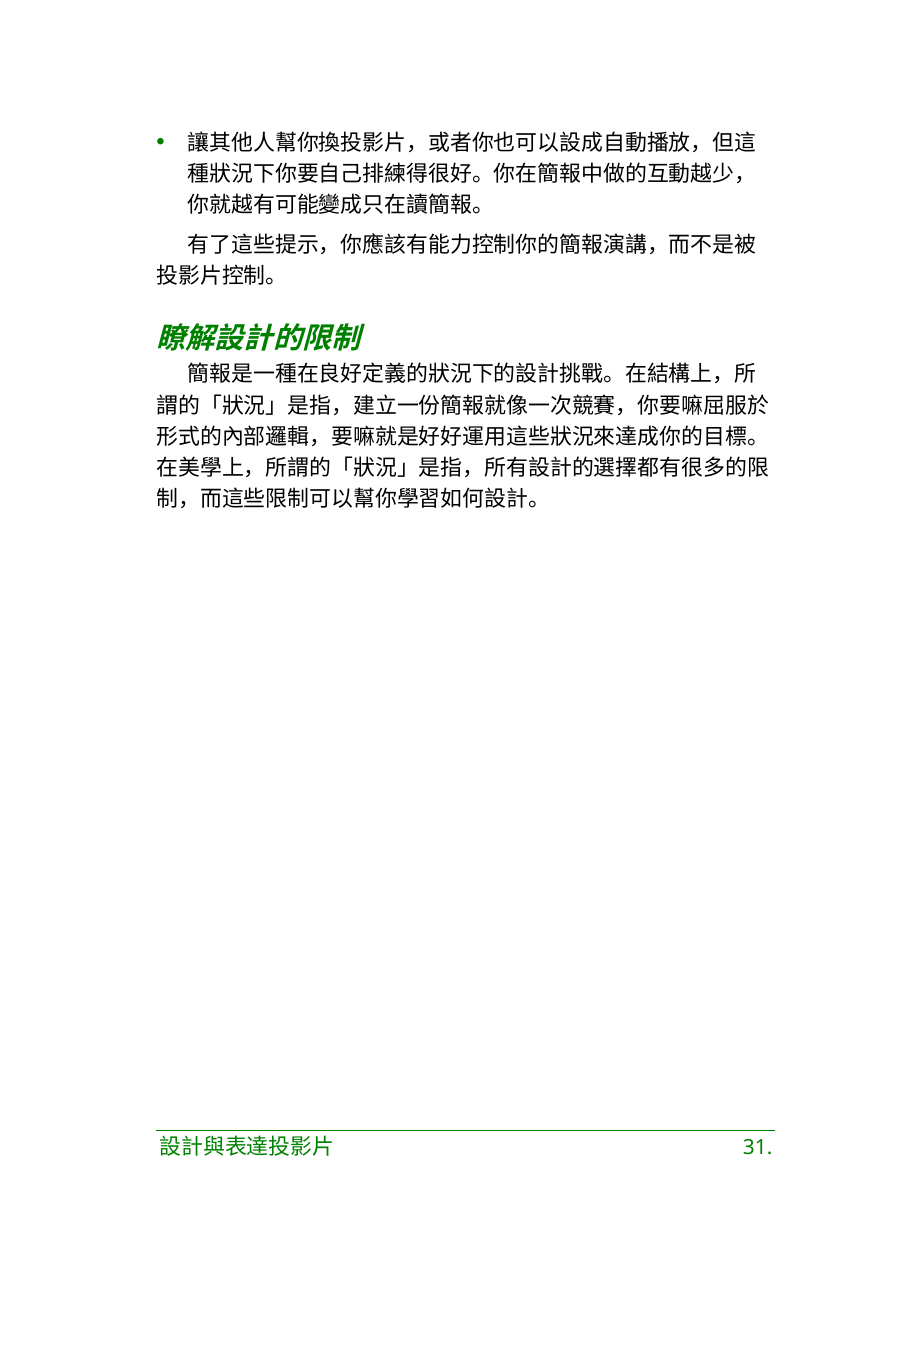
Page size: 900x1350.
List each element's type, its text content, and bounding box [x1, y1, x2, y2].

text 簡報是一種在良好定義的狀況下的設計挑戰。在結構上，所謂的「狀況」是指，建立一份簡報就像一次競賽，你要嘛屈服於形式的內部邏輯，要嘛就是好好運用這些狀況來達成你的目標。在美學上，所謂的「狀況」是指，所有設計的選擇都有很多的限制，而這些限制可以幫你學習如何設計。 [156, 357, 775, 513]
text 有了這些提示，你應該有能力控制你的簡報演講，而不是被投影片控制。 [156, 227, 775, 289]
list 讓其他人幫你換投影片，或者你也可以設成自動播放，但這種狀況下你要自己排練得很好。你在簡報中做的互動越少，你就越有可能變成只在讀簡報。 [156, 125, 775, 219]
subtitle 瞭解設計的限制 [156, 314, 775, 357]
